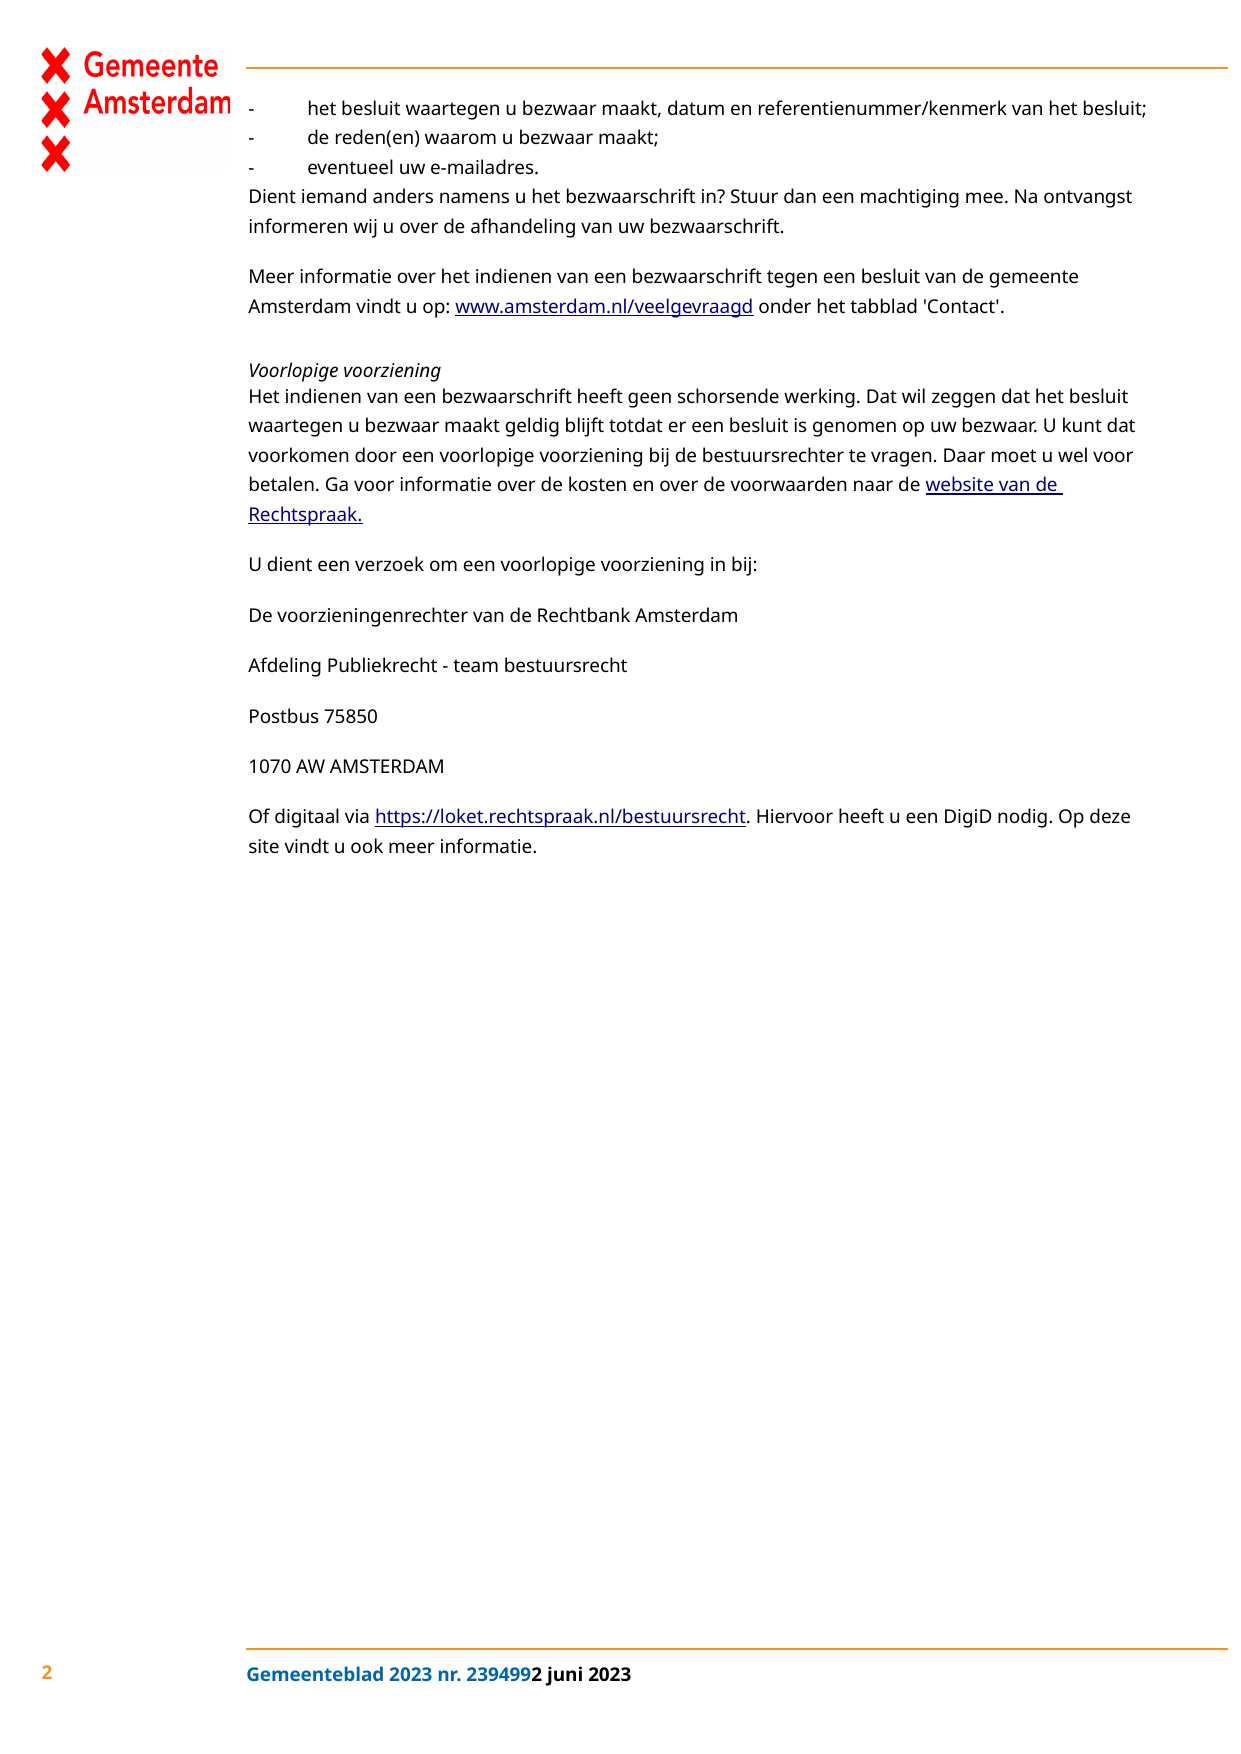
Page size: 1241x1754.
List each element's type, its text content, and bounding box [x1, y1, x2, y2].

text Of digitaal via https://loket.rechtspraak.nl/bestuursrecht. Hiervoor heeft u een DigiD nodig. Op deze site vindt u ook meer informatie. [248, 804, 1152, 859]
list de reden(en) waarom u bezwaar maakt; [248, 124, 1152, 150]
text Het indienen van een bezwaarschrift heeft geen schorsende werking. Dat wil zeggen dat het besluit waartegen u bezwaar maakt geldig blijft totdat er een besluit is genomen op uw bezwaar. U kunt dat voorkomen door een voorlopige voorziening bij de bestuursrechter te vragen. Daar moet u wel voor betalen. Ga voor informatie over de kosten en over de voorwaarden naar de website van de Rechtspraak. [248, 383, 1152, 527]
list het besluit waartegen u bezwaar maakt, datum en referentienummer/kenmerk van het besluit; [248, 95, 1152, 121]
text Postbus 75850 [248, 703, 1152, 728]
text Dient iemand anders namens u het bezwaarschrift in? Stuur dan een machtiging mee. Na ontvangst informeren wij u over de afhandeling van uw bezwaarschrift. [248, 183, 1152, 239]
text Meer informatie over het indienen van een bezwaarschrift tegen een besluit van de gemeente Amsterdam vindt u op: www.amsterdam.nl/veelgevraagd onder het tabblad 'Contact'. [248, 263, 1152, 319]
text Voorlopige voorziening [248, 357, 1152, 383]
list eventueel uw e-mailadres. [248, 154, 1152, 180]
text 1070 AW AMSTERDAM [248, 753, 1152, 779]
text Afdeling Publiekrecht - team bestuursrecht [248, 652, 1152, 678]
text De voorzieningenrechter van de Rechtbank Amsterdam [248, 602, 1152, 628]
picture [41, 47, 231, 172]
text U dient een verzoek om een voorlopige voorziening in bij: [248, 552, 1152, 577]
